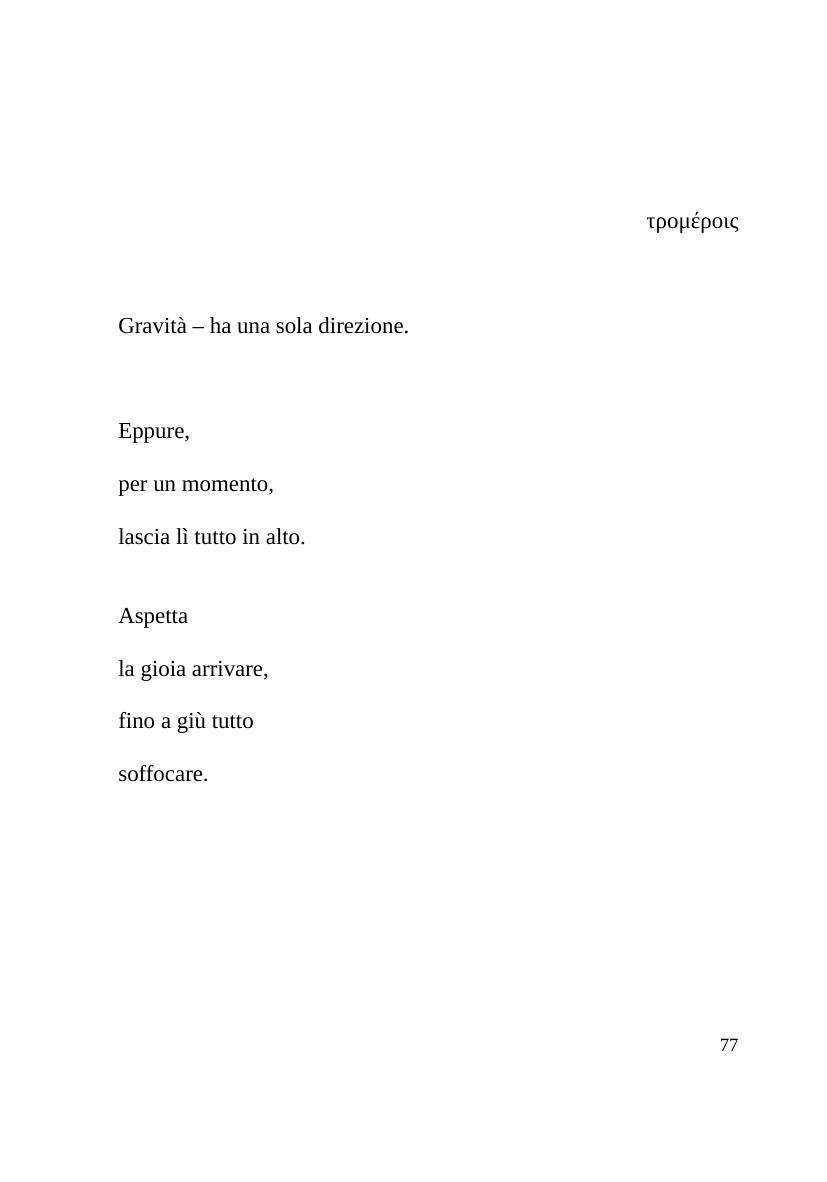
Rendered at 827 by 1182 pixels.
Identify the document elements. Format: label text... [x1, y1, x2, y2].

text Aspetta [88, 602, 738, 628]
text la gioia arrivare, [88, 655, 738, 681]
text Gravità – ha una sola direzione. [88, 312, 738, 338]
text soffocare. [88, 760, 738, 786]
text Eppure, [88, 417, 738, 444]
text fino a giù tutto [88, 707, 738, 734]
text lascia lì tutto in alto. [88, 523, 738, 549]
text τρομέροις [88, 207, 738, 233]
text per un momento, [88, 470, 738, 497]
